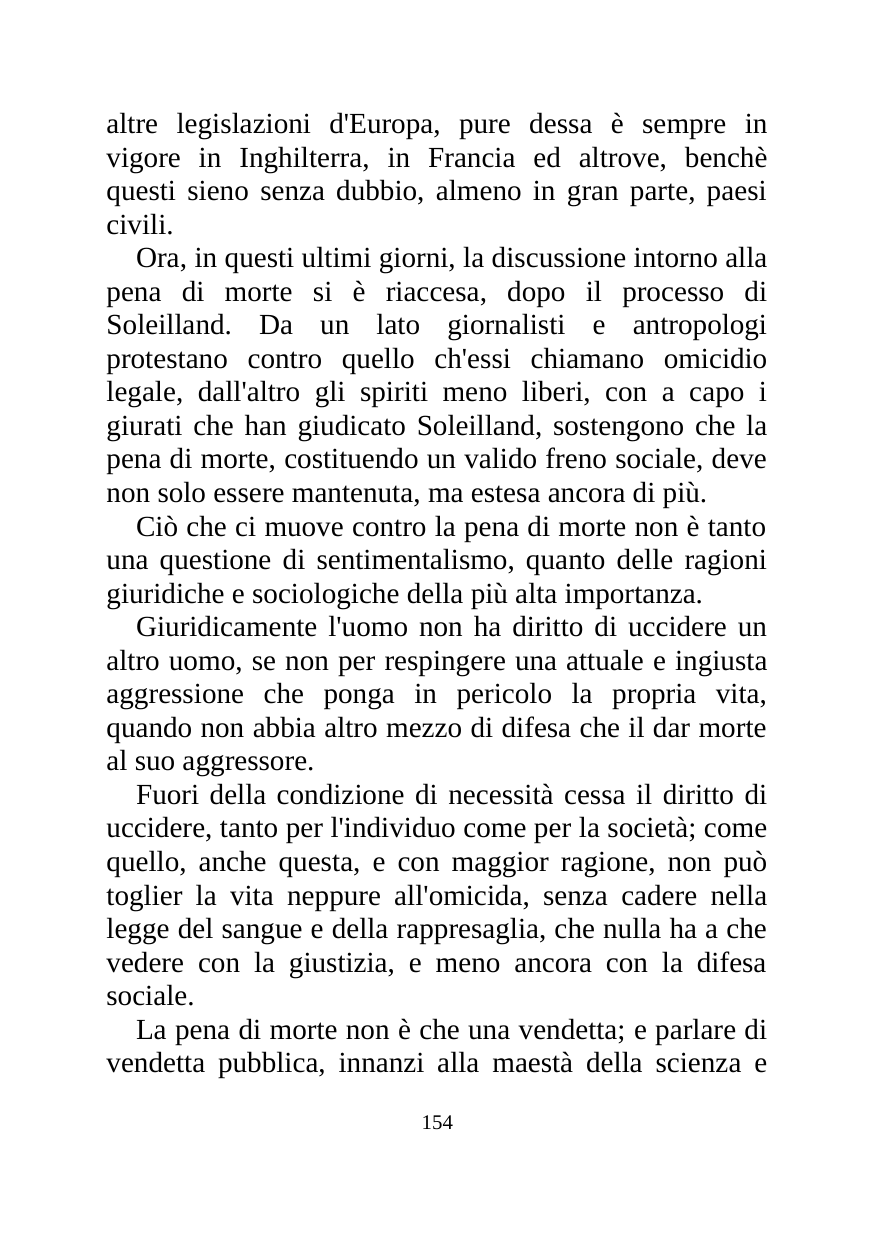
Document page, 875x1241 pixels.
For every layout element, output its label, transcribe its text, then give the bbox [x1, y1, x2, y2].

text Fuori della condizione di necessità cessa il diritto di uccidere, tanto per l'individuo come per la società; come quello, anche questa, e con maggior ragione, non può toglier la vita neppure all'omicida, senza cadere nella legge del sangue e della rappresaglia, che nulla ha a che vedere con la giustizia, e meno ancora con la difesa sociale. [106, 777, 768, 1012]
text Giuridicamente l'uomo non ha diritto di uccidere un altro uomo, se non per respingere una attuale e ingiusta aggressione che ponga in pericolo la propria vita, quando non abbia altro mezzo di difesa che il dar morte al suo aggressore. [106, 609, 768, 777]
text Ciò che ci muove contro la pena di morte non è tanto una questione di sentimentalismo, quanto delle ragioni giuridiche e sociologiche della più alta importanza. [106, 509, 768, 609]
text La pena di morte non è che una vendetta; e parlare di vendetta pubblica, innanzi alla maestà della scienza e [106, 1012, 768, 1079]
text Ora, in questi ultimi giorni, la discussione intorno alla pena di morte si è riaccesa, dopo il processo di Soleilland. Da un lato giornalisti e antropologi protestano contro quello ch'essi chiamano omicidio legale, dall'altro gli spiriti meno liberi, con a capo i giurati che han giudicato Soleilland, sostengono che la pena di morte, costituendo un valido freno sociale, deve non solo essere mantenuta, ma estesa ancora di più. [106, 240, 768, 509]
text altre legislazioni d'Europa, pure dessa è sempre in vigore in Inghilterra, in Francia ed altrove, benchè questi sieno senza dubbio, almeno in gran parte, paesi civili. [106, 106, 768, 240]
